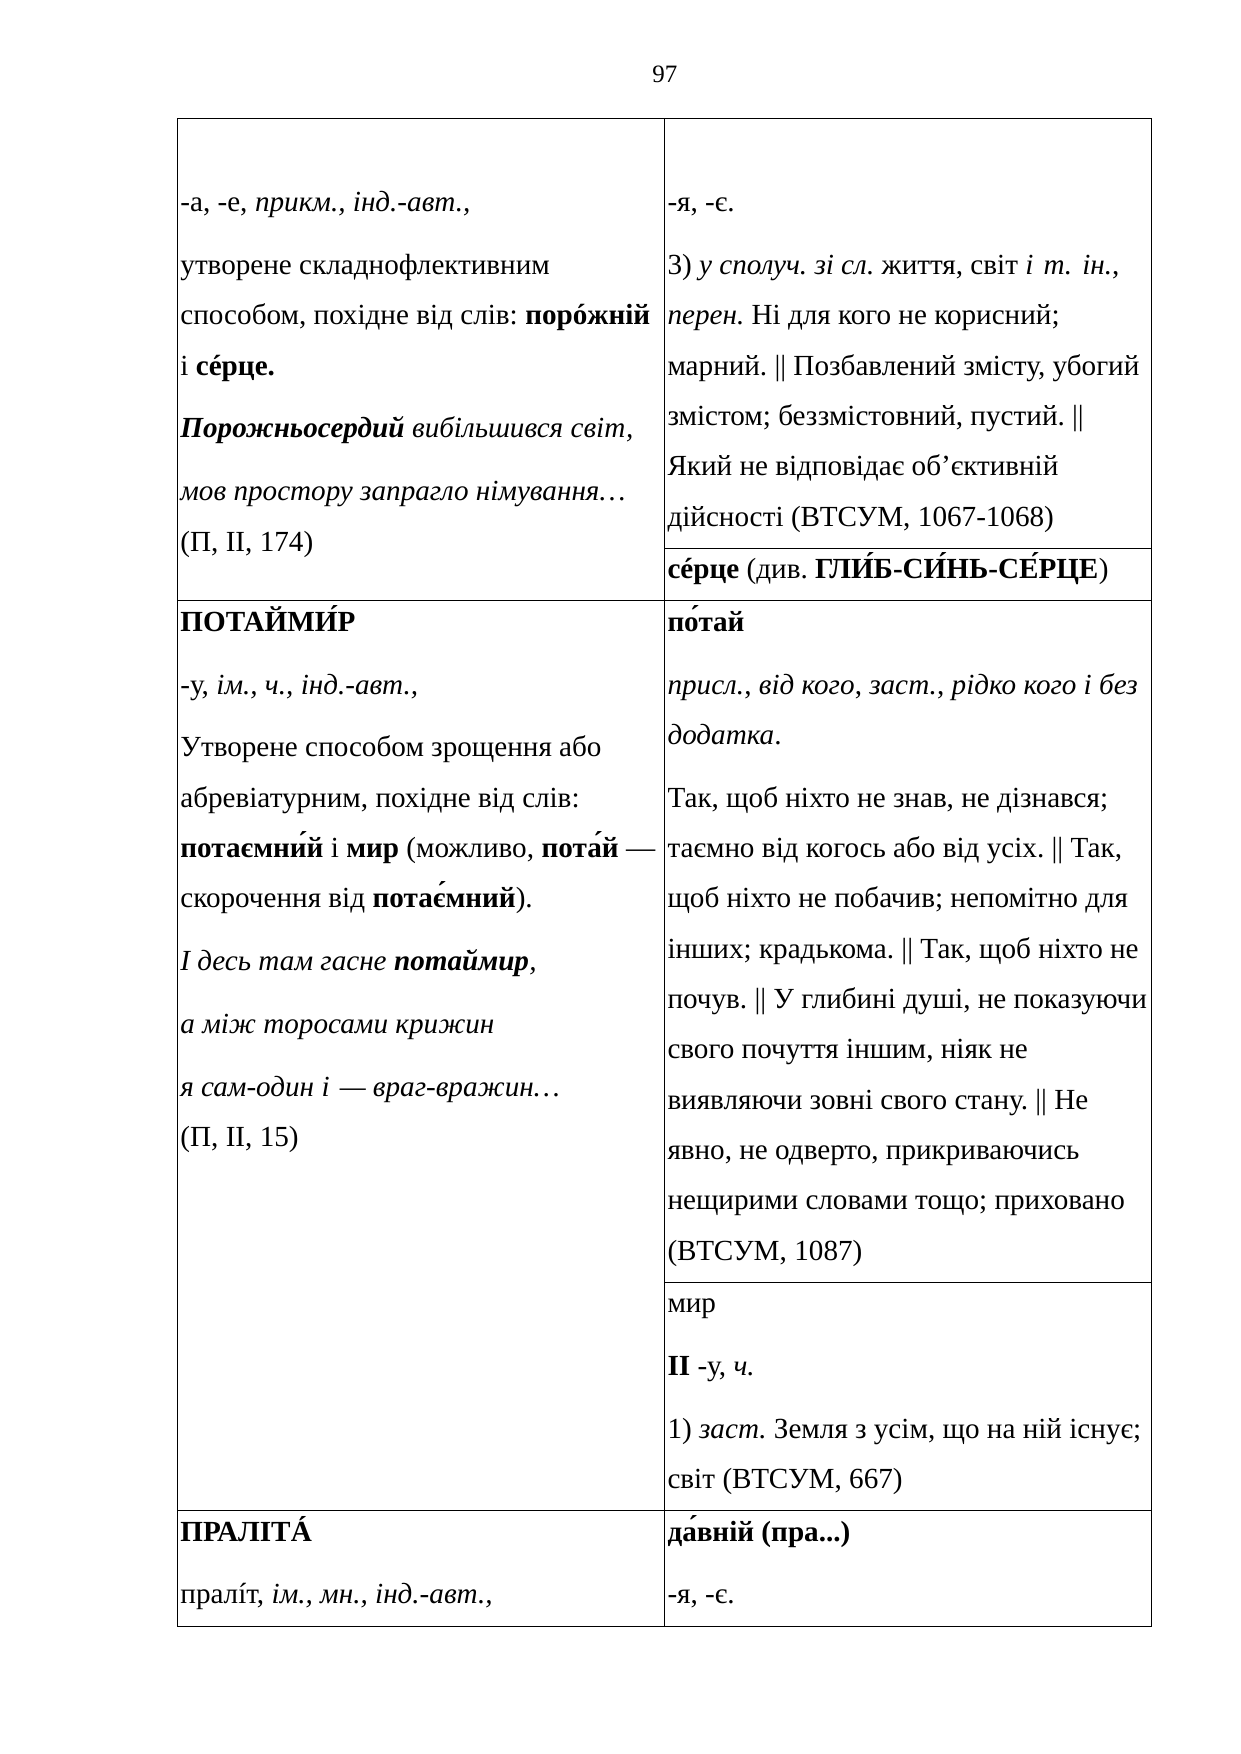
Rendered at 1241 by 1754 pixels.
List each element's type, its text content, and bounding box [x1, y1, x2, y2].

table_cell ПОТАЙМИ́Р -у, ім., ч., інд.-авт., Утворене способом зрощення або абревіатурним, похідне від слів: потаємни́й і мир (можливо, пота́й — скорочення від потає́мний). І десь там гасне потаймир, а між торосами крижин я сам-один і — враг-вражин… (П, ІІ, 15) [178, 601, 664, 1510]
table_cell сéрце (див. ГЛИ́Б-СИ́НЬ-СЕ́РЦЕ) [665, 549, 1151, 600]
table_cell да́вній (пра...) -я, -є. [665, 1511, 1151, 1626]
table_cell по́тай присл., від кого, заст., рідко кого і без додатка. Так, щоб ніхто не знав, не дізнався; таємно від когось або від усіх. || Так, щоб ніхто не побачив; непомітно для інших; крадькома. || Так, щоб ніхто не почув. || У глибині душі, не показуючи свого почуття іншим, ніяк не виявляючи зовні свого стану. || Не явно, не одверто, прикриваючись нещирими словами тощо; приховано (ВТСУМ, 1087) [665, 601, 1151, 1282]
table_cell мир II -у, ч. 1) заст. Земля з усім, що на ній існує; світ (ВТСУМ, 667) [665, 1283, 1151, 1510]
table_cell -я, -є. 3) у сполуч. зі сл. життя, світ і т. ін., перен. Ні для кого не корисний; марний. || Позбавлений змісту, убогий змістом; беззмістовний, пустий. || Який не відповідає об’єктивній дійсності (ВТСУМ, 1067-1068) [665, 119, 1151, 548]
table_cell ПРАЛІТÁ пралíт, ім., мн., інд.-авт., [178, 1511, 664, 1626]
table_cell -а, -е, прикм., інд.-авт., утворене складнофлективним способом, похідне від слів: порóжній і сéрце. Порожньосердий вибільшився світ, мов простору запрагло німування… (П, ІІ, 174) [178, 119, 664, 600]
